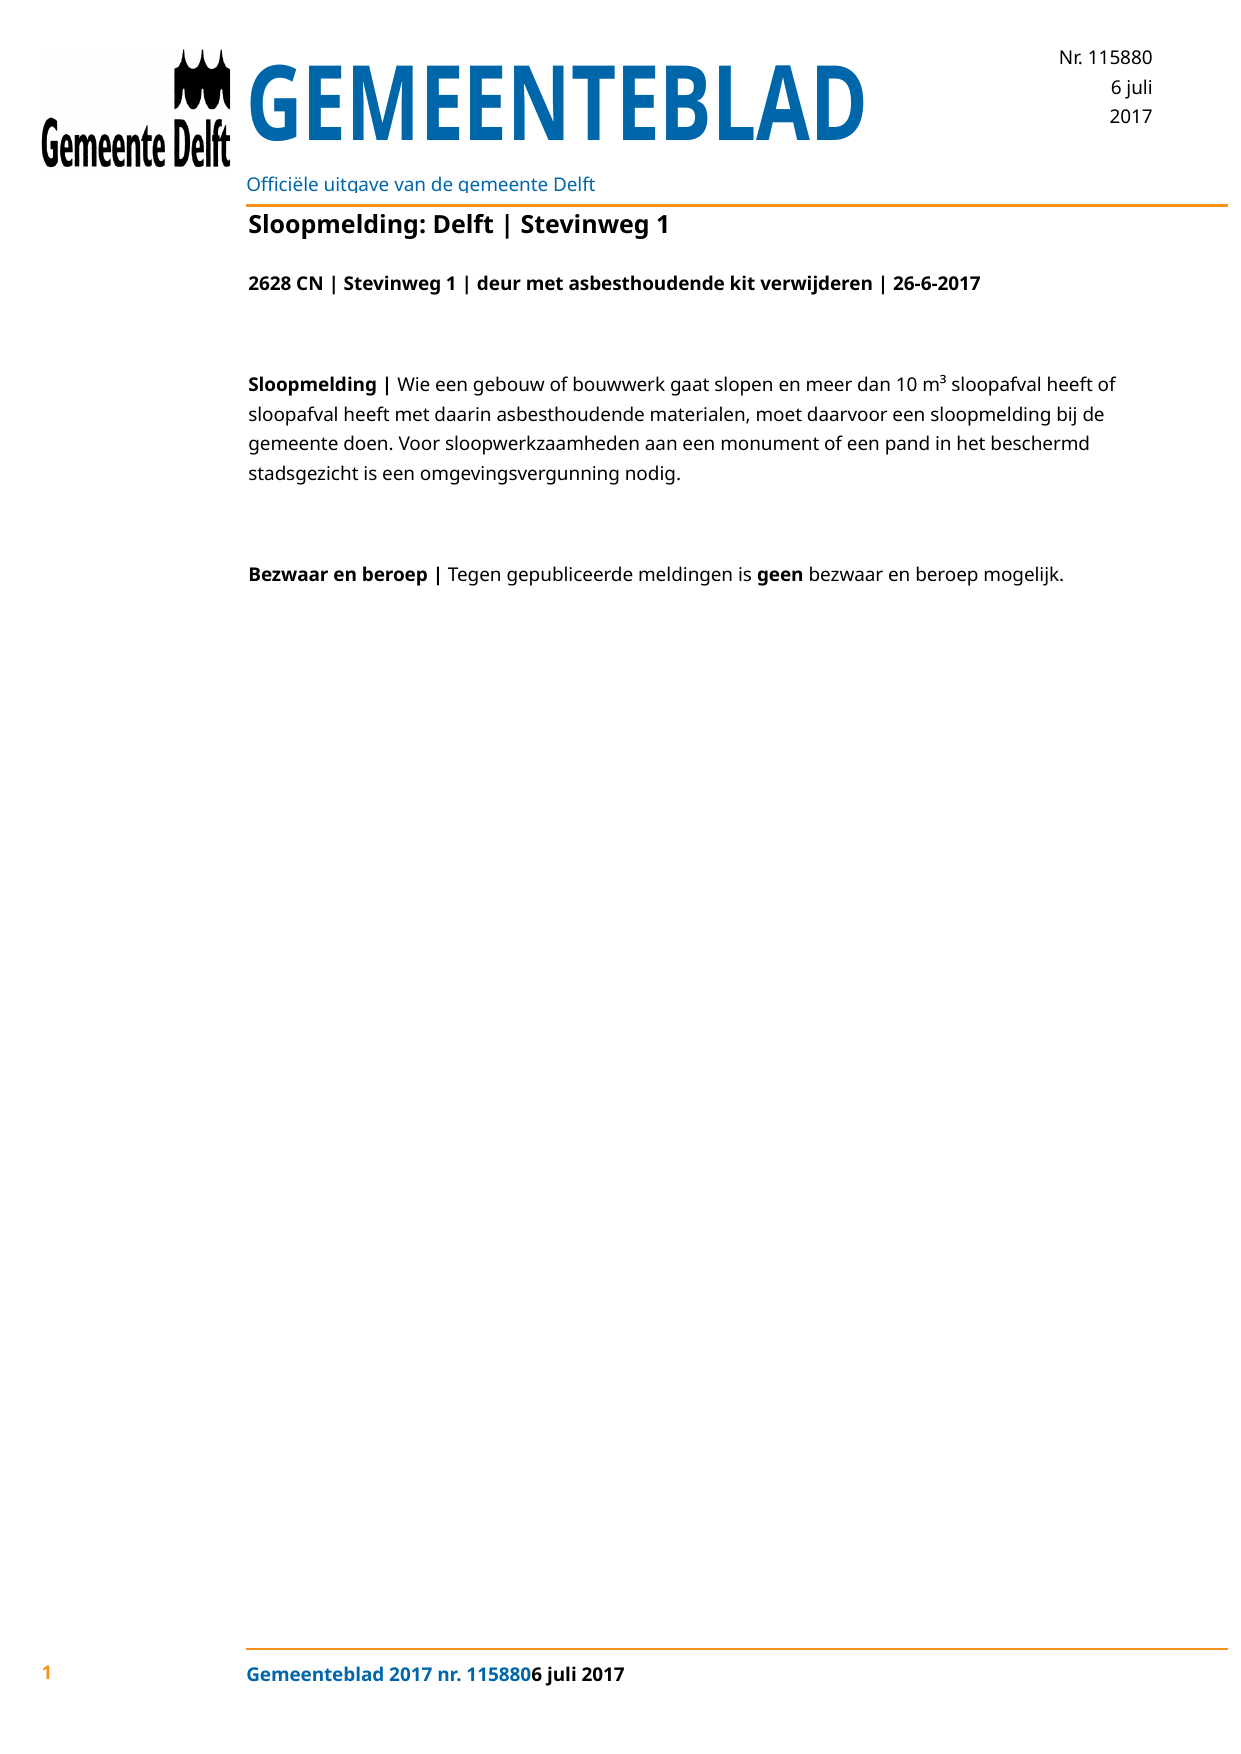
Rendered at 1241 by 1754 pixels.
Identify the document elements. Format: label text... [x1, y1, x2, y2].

text Sloopmelding | Wie een gebouw of bouwwerk gaat slopen en meer dan 10 m³ sloopafval heeft of sloopafval heeft met daarin asbesthoudende materialen, moet daarvoor een sloopmelding bij de gemeente doen. Voor sloopwerkzaamheden aan een monument of een pand in het beschermd stadsgezicht is een omgevingsvergunning nodig. [248, 371, 1152, 486]
text 2628 CN | Stevinweg 1 | deur met asbesthoudende kit verwijderen | 26-6-2017 [248, 270, 1152, 296]
text Bezwaar en beroep | Tegen gepubliceerde meldingen is geen bezwaar en beroep mogelijk. [248, 561, 1152, 586]
text Sloopmelding: Delft | Stevinweg 1 [248, 207, 1152, 241]
picture [41, 47, 231, 172]
